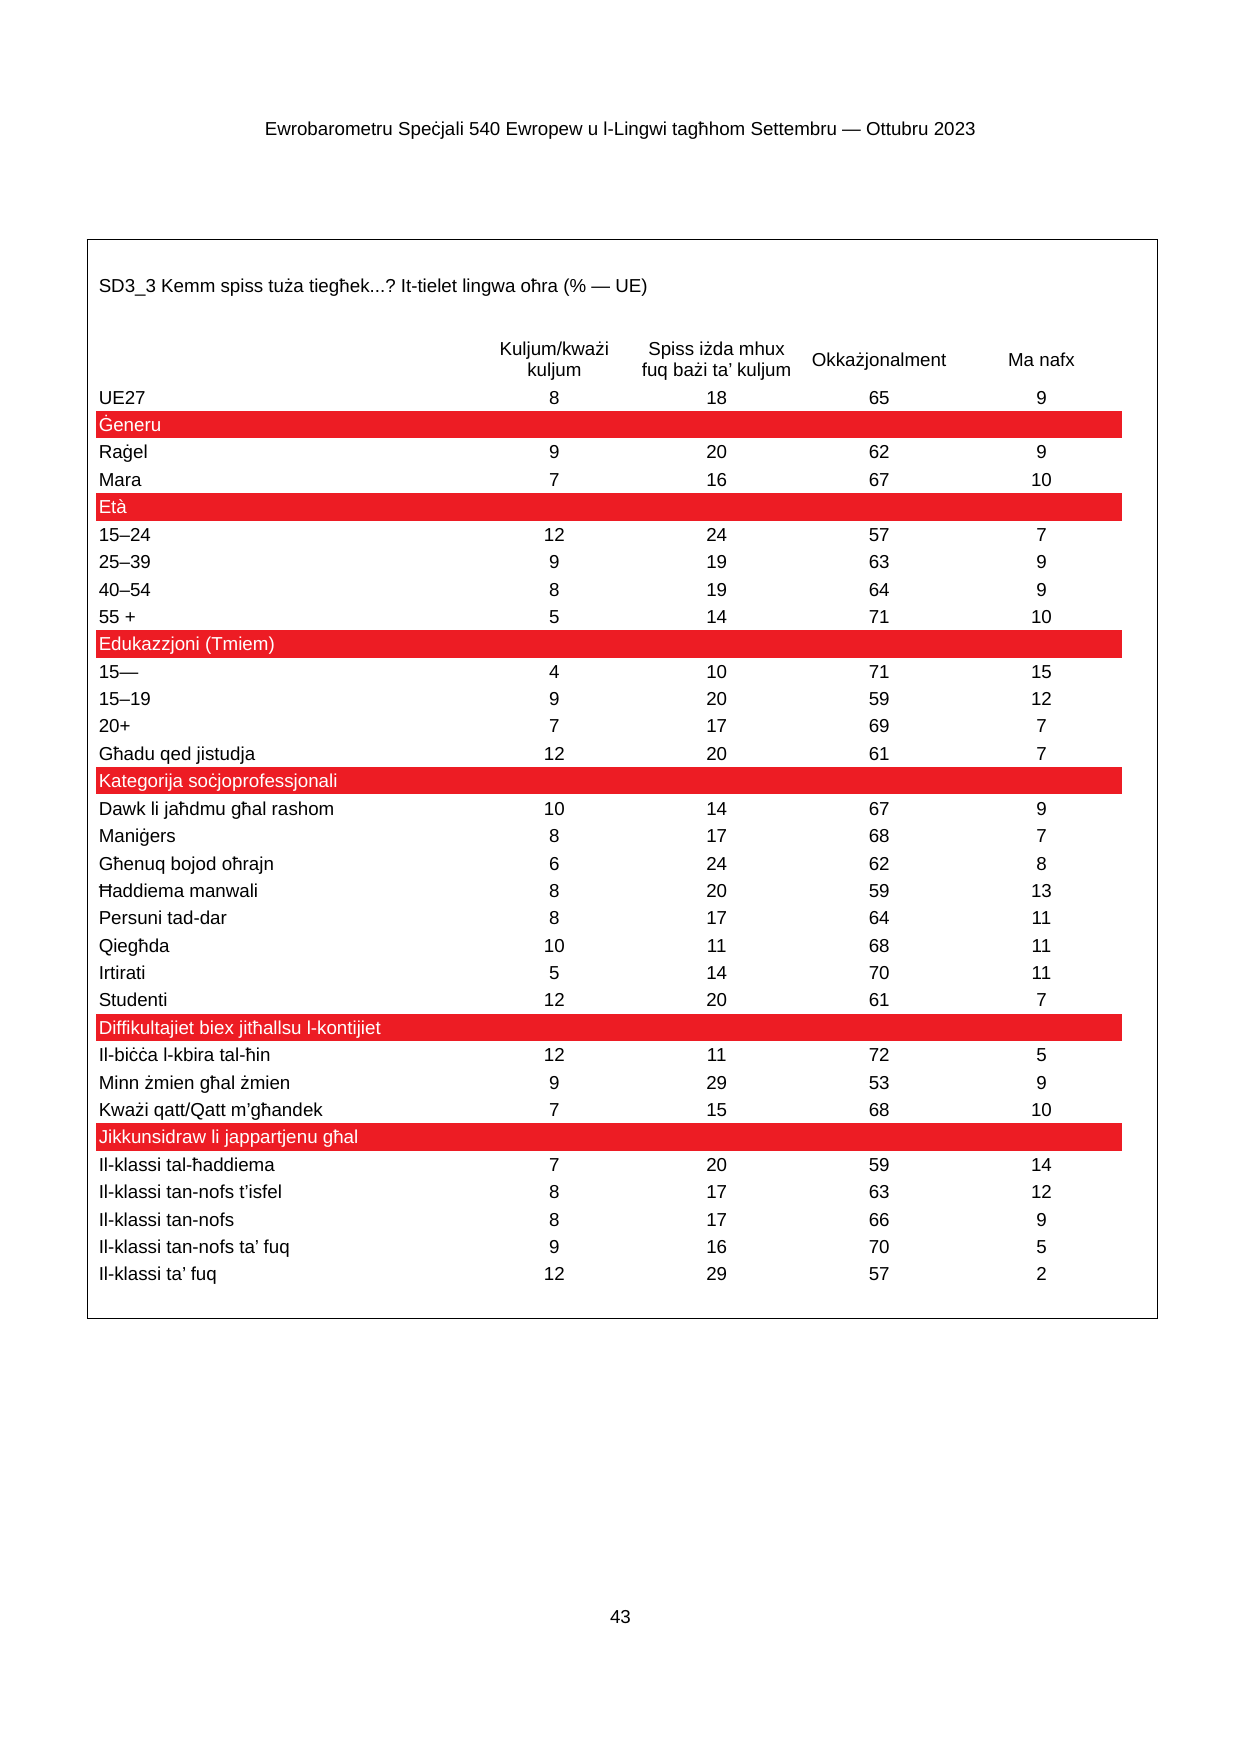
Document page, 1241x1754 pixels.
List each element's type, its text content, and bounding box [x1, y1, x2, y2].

table_cell 9 [960, 795, 1122, 822]
table_cell 24 [635, 521, 798, 548]
table_cell Kuljum/kważi kuljum [473, 335, 635, 384]
table_cell Il-klassi tan-nofs ta’ fuq [96, 1233, 473, 1260]
table_cell 71 [798, 603, 960, 630]
table_cell 15–24 [96, 521, 473, 548]
table_cell 4 [473, 658, 635, 685]
table_cell 70 [798, 959, 960, 986]
table_cell 11 [960, 904, 1122, 932]
table_cell 15— [96, 658, 473, 685]
table_cell 20 [635, 685, 798, 712]
table_cell 64 [798, 904, 960, 932]
table_cell Diffikultajiet biex jitħallsu l-kontijiet [96, 1014, 473, 1041]
table_cell 10 [473, 795, 635, 822]
table_cell Ġeneru [96, 411, 473, 438]
table_cell 18 [635, 384, 798, 411]
table_cell Jikkunsidraw li jappartjenu għal [96, 1123, 473, 1151]
table_cell 15 [960, 658, 1122, 685]
table_cell [635, 1123, 798, 1151]
table_cell Għenuq bojod oħrajn [96, 849, 473, 877]
table_cell 68 [798, 1096, 960, 1123]
table_cell 14 [635, 959, 798, 986]
table_cell 69 [798, 713, 960, 740]
table_cell 12 [960, 1178, 1122, 1206]
table_cell 70 [798, 1233, 960, 1260]
table_cell 55 + [96, 603, 473, 630]
table_cell 29 [635, 1069, 798, 1096]
table_cell Età [96, 493, 473, 521]
table_cell 8 [473, 877, 635, 904]
table_cell 9 [960, 439, 1122, 466]
table_cell 7 [473, 713, 635, 740]
table_cell 9 [960, 1206, 1122, 1233]
table_cell Maniġers [96, 822, 473, 849]
table_cell Il-klassi tan-nofs t’isfel [96, 1178, 473, 1206]
table_cell 9 [473, 1069, 635, 1096]
table_cell Studenti [96, 986, 473, 1014]
table_cell 25–39 [96, 548, 473, 575]
table_cell Irtirati [96, 959, 473, 986]
table_cell 9 [960, 384, 1122, 411]
table_cell 67 [798, 795, 960, 822]
table_cell 17 [635, 713, 798, 740]
table_cell 67 [798, 466, 960, 493]
table_cell [960, 1014, 1122, 1041]
table_cell Edukazzjoni (Tmiem) [96, 630, 473, 658]
table_cell Raġel [96, 439, 473, 466]
table_cell Minn żmien għal żmien [96, 1069, 473, 1096]
table_cell 14 [635, 795, 798, 822]
table_cell 9 [473, 548, 635, 575]
table_cell 6 [473, 849, 635, 877]
table_cell Mara [96, 466, 473, 493]
table_cell Il-klassi ta’ fuq [96, 1260, 473, 1288]
table_cell 57 [798, 1260, 960, 1288]
table_cell 19 [635, 575, 798, 603]
table_cell 71 [798, 658, 960, 685]
table_cell 64 [798, 575, 960, 603]
table_cell 13 [960, 877, 1122, 904]
table_cell 7 [960, 713, 1122, 740]
table_cell Ma nafx [960, 335, 1122, 384]
table_cell 5 [473, 959, 635, 986]
table_cell 19 [635, 548, 798, 575]
table_cell 65 [798, 384, 960, 411]
table_cell [960, 411, 1122, 438]
table_cell 11 [960, 959, 1122, 986]
table_cell Dawk li jaħdmu għal rashom [96, 795, 473, 822]
table_cell 9 [960, 548, 1122, 575]
table_cell [960, 767, 1122, 794]
table_cell 72 [798, 1041, 960, 1068]
table_cell 9 [473, 439, 635, 466]
table_header SD3_3 Kemm spiss tuża tiegħek...? It-tielet lingwa oħra (% — UE) [96, 270, 1122, 302]
table_cell 8 [473, 384, 635, 411]
table_cell 5 [960, 1041, 1122, 1068]
table_cell 12 [473, 986, 635, 1014]
table_cell 59 [798, 685, 960, 712]
table_cell Okkażjonalment [798, 335, 960, 384]
table_cell [798, 1123, 960, 1151]
table_cell Kategorija soċjoprofessjonali [96, 767, 473, 794]
table_cell [798, 302, 960, 335]
table_cell [635, 1014, 798, 1041]
table_cell 5 [960, 1233, 1122, 1260]
table_cell 17 [635, 1178, 798, 1206]
table_cell 20 [635, 439, 798, 466]
table_cell 10 [635, 658, 798, 685]
table_cell 61 [798, 740, 960, 767]
table_cell 8 [473, 904, 635, 932]
table_cell 20 [635, 740, 798, 767]
table_cell 62 [798, 439, 960, 466]
table_cell [635, 493, 798, 521]
table_cell 40–54 [96, 575, 473, 603]
table_cell [635, 302, 798, 335]
table_cell 10 [960, 466, 1122, 493]
table_cell 12 [960, 685, 1122, 712]
table_cell 10 [960, 603, 1122, 630]
table_cell 11 [635, 932, 798, 959]
table_cell [798, 411, 960, 438]
table_cell 24 [635, 849, 798, 877]
table_cell [473, 767, 635, 794]
table_cell 16 [635, 1233, 798, 1260]
table_cell 11 [960, 932, 1122, 959]
table_cell [635, 767, 798, 794]
table_cell 63 [798, 1178, 960, 1206]
table_cell 16 [635, 466, 798, 493]
table_cell [473, 1014, 635, 1041]
table_cell 12 [473, 521, 635, 548]
table_cell 12 [473, 740, 635, 767]
table_cell 14 [960, 1151, 1122, 1178]
table_cell 53 [798, 1069, 960, 1096]
table_cell Persuni tad-dar [96, 904, 473, 932]
table_cell Spiss iżda mhux fuq bażi ta’ kuljum [635, 335, 798, 384]
table_cell UE27 [96, 384, 473, 411]
table_cell 20 [635, 877, 798, 904]
table_cell 8 [473, 575, 635, 603]
table_cell 29 [635, 1260, 798, 1288]
table_cell 11 [635, 1041, 798, 1068]
table_cell Il-klassi tan-nofs [96, 1206, 473, 1233]
table_cell 62 [798, 849, 960, 877]
table_cell 59 [798, 877, 960, 904]
table_cell 7 [473, 1151, 635, 1178]
table_cell 66 [798, 1206, 960, 1233]
table_cell Għadu qed jistudja [96, 740, 473, 767]
table_cell 10 [473, 932, 635, 959]
table_cell 20 [635, 986, 798, 1014]
table_cell 61 [798, 986, 960, 1014]
table_cell [473, 493, 635, 521]
table_cell 15 [635, 1096, 798, 1123]
table_cell [635, 630, 798, 658]
table_cell Ħaddiema manwali [96, 877, 473, 904]
table_cell 59 [798, 1151, 960, 1178]
table_cell 9 [960, 1069, 1122, 1096]
table_cell [798, 630, 960, 658]
table_cell [798, 1014, 960, 1041]
table_cell 9 [960, 575, 1122, 603]
table_cell 10 [960, 1096, 1122, 1123]
table_cell 17 [635, 822, 798, 849]
table_cell 7 [473, 1096, 635, 1123]
table_cell 9 [473, 685, 635, 712]
table_cell [960, 302, 1122, 335]
table_cell 8 [473, 1178, 635, 1206]
table_cell [635, 411, 798, 438]
table_cell 12 [473, 1260, 635, 1288]
table_cell [96, 302, 473, 335]
table_cell 68 [798, 932, 960, 959]
table_cell 68 [798, 822, 960, 849]
table_cell 2 [960, 1260, 1122, 1288]
table_cell [960, 630, 1122, 658]
table_cell 57 [798, 521, 960, 548]
table_cell 9 [473, 1233, 635, 1260]
table_cell [798, 493, 960, 521]
table_cell Kważi qatt/Qatt m’għandek [96, 1096, 473, 1123]
table_cell 12 [473, 1041, 635, 1068]
table_cell Qiegħda [96, 932, 473, 959]
table_cell [960, 1123, 1122, 1151]
table_cell [473, 302, 635, 335]
table_cell 20+ [96, 713, 473, 740]
table_cell [473, 1123, 635, 1151]
table_cell 7 [960, 740, 1122, 767]
table_cell [798, 767, 960, 794]
table_cell 8 [473, 822, 635, 849]
table_cell [960, 493, 1122, 521]
table_cell [473, 411, 635, 438]
table_cell 63 [798, 548, 960, 575]
table_cell [473, 630, 635, 658]
table_cell 7 [960, 822, 1122, 849]
table_cell Il-biċċa l-kbira tal-ħin [96, 1041, 473, 1068]
table_cell 14 [635, 603, 798, 630]
table_cell 5 [473, 603, 635, 630]
table_cell 7 [473, 466, 635, 493]
table_cell Il-klassi tal-ħaddiema [96, 1151, 473, 1178]
table_cell 17 [635, 904, 798, 932]
table_cell 7 [960, 521, 1122, 548]
table_cell 15–19 [96, 685, 473, 712]
table_cell 7 [960, 986, 1122, 1014]
table_cell 8 [473, 1206, 635, 1233]
table_cell 17 [635, 1206, 798, 1233]
table_cell 8 [960, 849, 1122, 877]
table_cell [96, 335, 473, 384]
table_cell 20 [635, 1151, 798, 1178]
